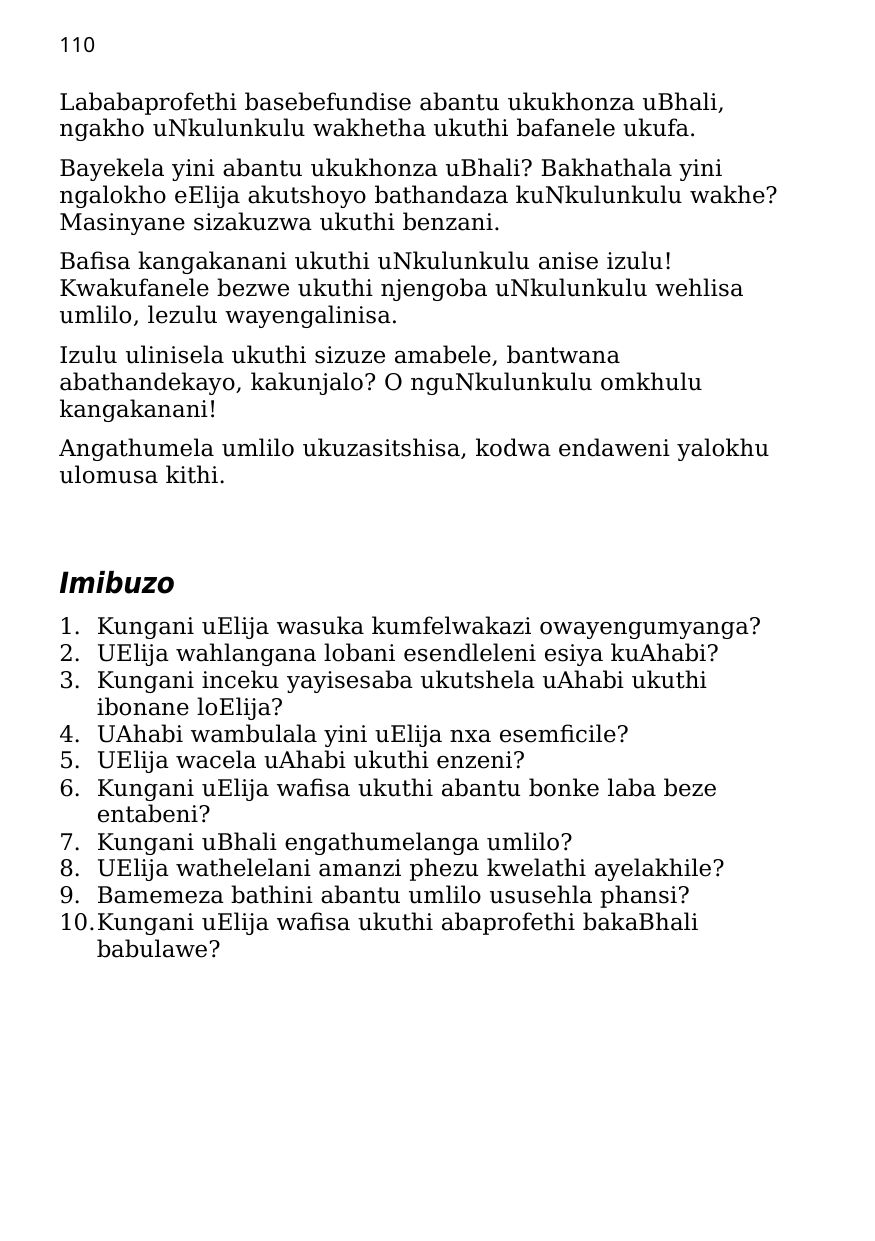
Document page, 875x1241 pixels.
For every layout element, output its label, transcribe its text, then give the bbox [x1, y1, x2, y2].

list Kungani uElija wafisa ukuthi abantu bonke laba beze entabeni? [59, 774, 791, 828]
subtitle Imibuzo [59, 566, 791, 600]
list UElija wahlangana lobani esendleleni esiya kuAhabi? [59, 639, 791, 667]
list Bamemeza bathini abantu umlilo ususehla phansi? [59, 882, 791, 909]
list UElija wacela uAhabi ukuthi enzeni? [59, 747, 791, 774]
list Kungani uElija wasuka kumfelwakazi owayengumyanga? [59, 613, 791, 639]
list UElija wathelelani amanzi phezu kwelathi ayelakhile? [59, 855, 791, 882]
text Bayekela yini abantu ukukhonza uBhali? Bakhathala yini ngalokho eElija akutshoyo bathandaza kuNkulunkulu wakhe? Masinyane sizakuzwa ukuthi benzani. [59, 155, 791, 236]
text Angathumela umlilo ukuzasitshisa, kodwa endaweni yalokhu ulomusa kithi. [59, 435, 791, 489]
text Lababaprofethi basebefundise abantu ukukhonza uBhali, ngakho uNkulunkulu wakhetha ukuthi bafanele ukufa. [59, 88, 791, 142]
text Bafisa kangakanani ukuthi uNkulunkulu anise izulu! Kwakufanele bezwe ukuthi njengoba uNkulunkulu wehlisa umlilo, lezulu wayengalinisa. [59, 248, 791, 329]
list Kungani inceku yayisesaba ukutshela uAhabi ukuthi ibonane loElija? [59, 667, 791, 721]
list Kungani uElija wafisa ukuthi abaprofethi bakaBhali babulawe? [59, 909, 791, 963]
text Izulu ulinisela ukuthi sizuze amabele, bantwana abathandekayo, kakunjalo? O nguNkulunkulu omkhulu kangakanani! [59, 342, 791, 423]
list UAhabi wambulala yini uElija nxa esemficile? [59, 721, 791, 747]
list Kungani uBhali engathumelanga umlilo? [59, 828, 791, 855]
